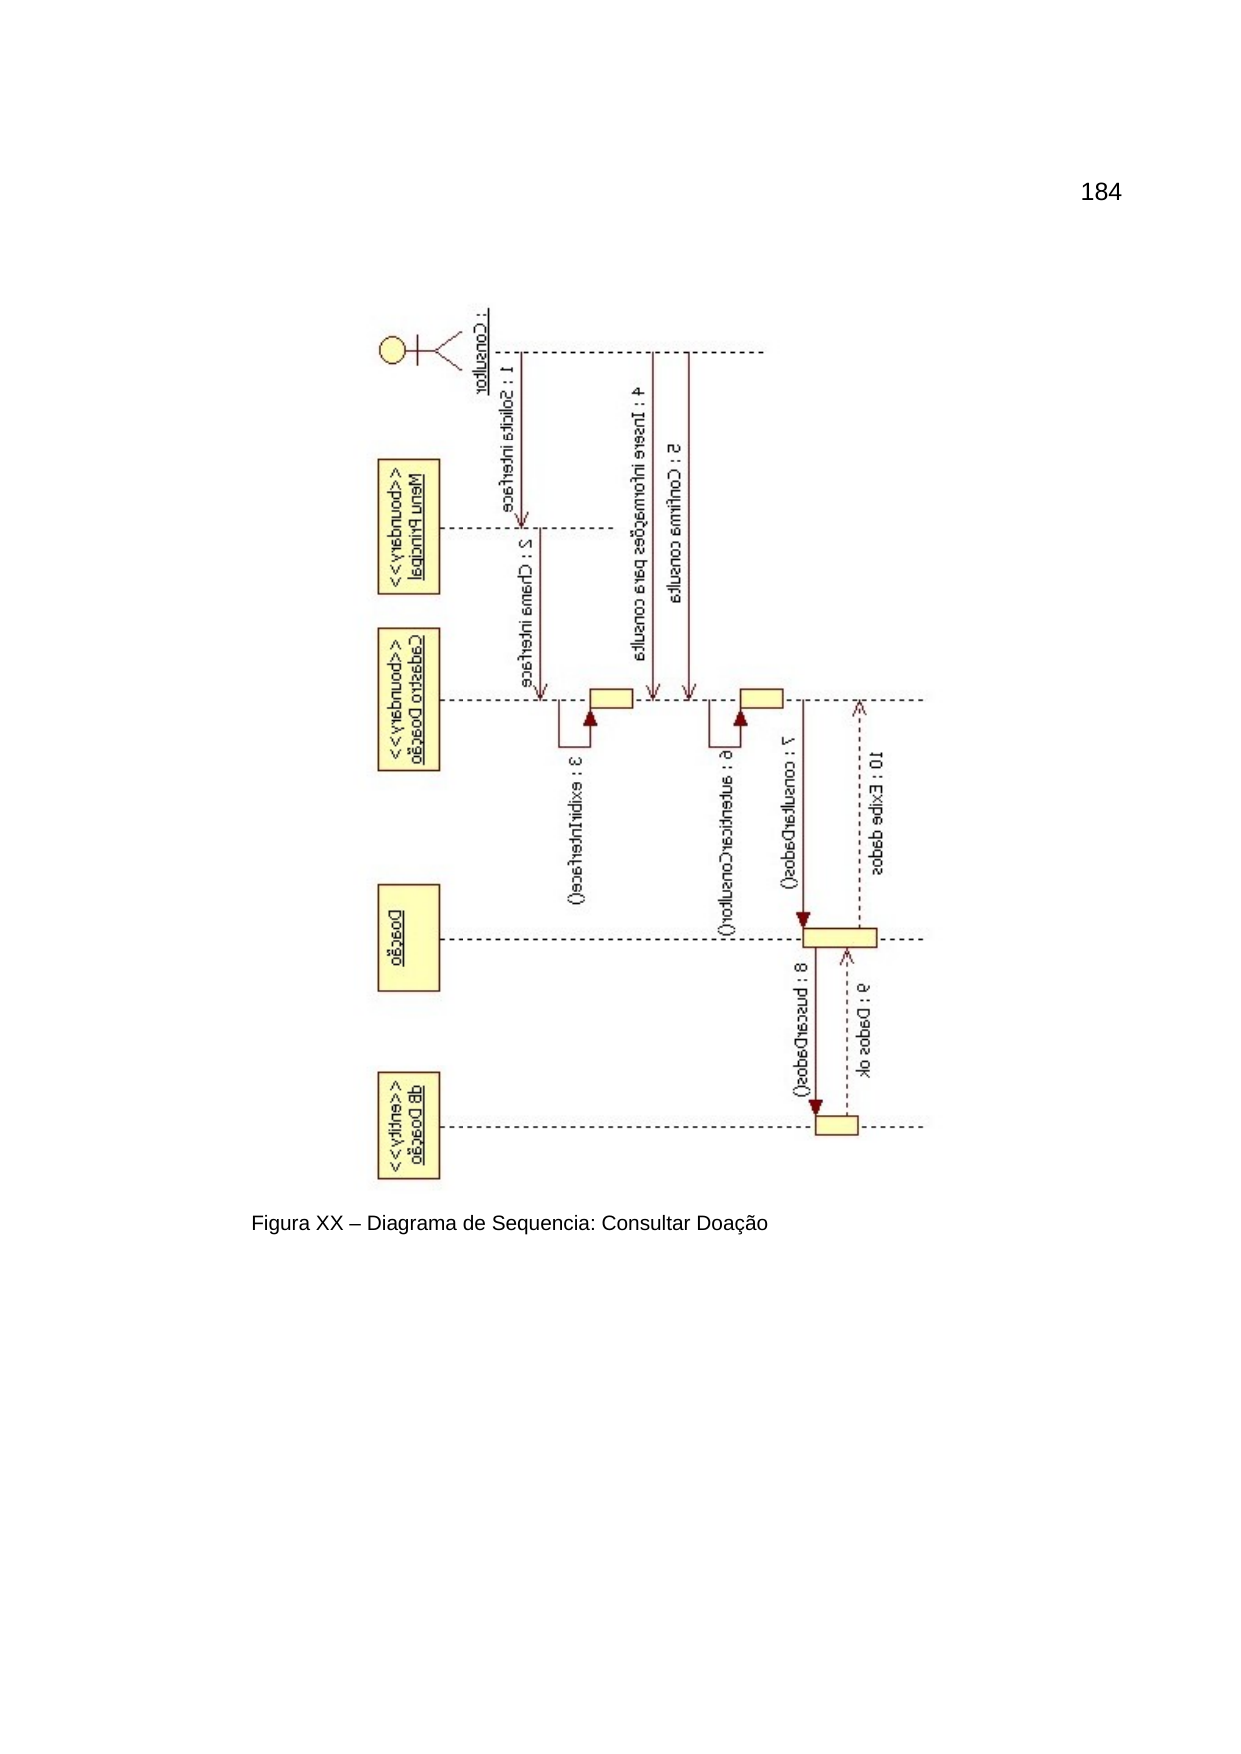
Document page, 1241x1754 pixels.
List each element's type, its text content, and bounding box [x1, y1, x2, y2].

text Figura XX – Diagrama de Sequencia: Consultar Doação [177, 1211, 1122, 1235]
picture [345, 265, 954, 1211]
